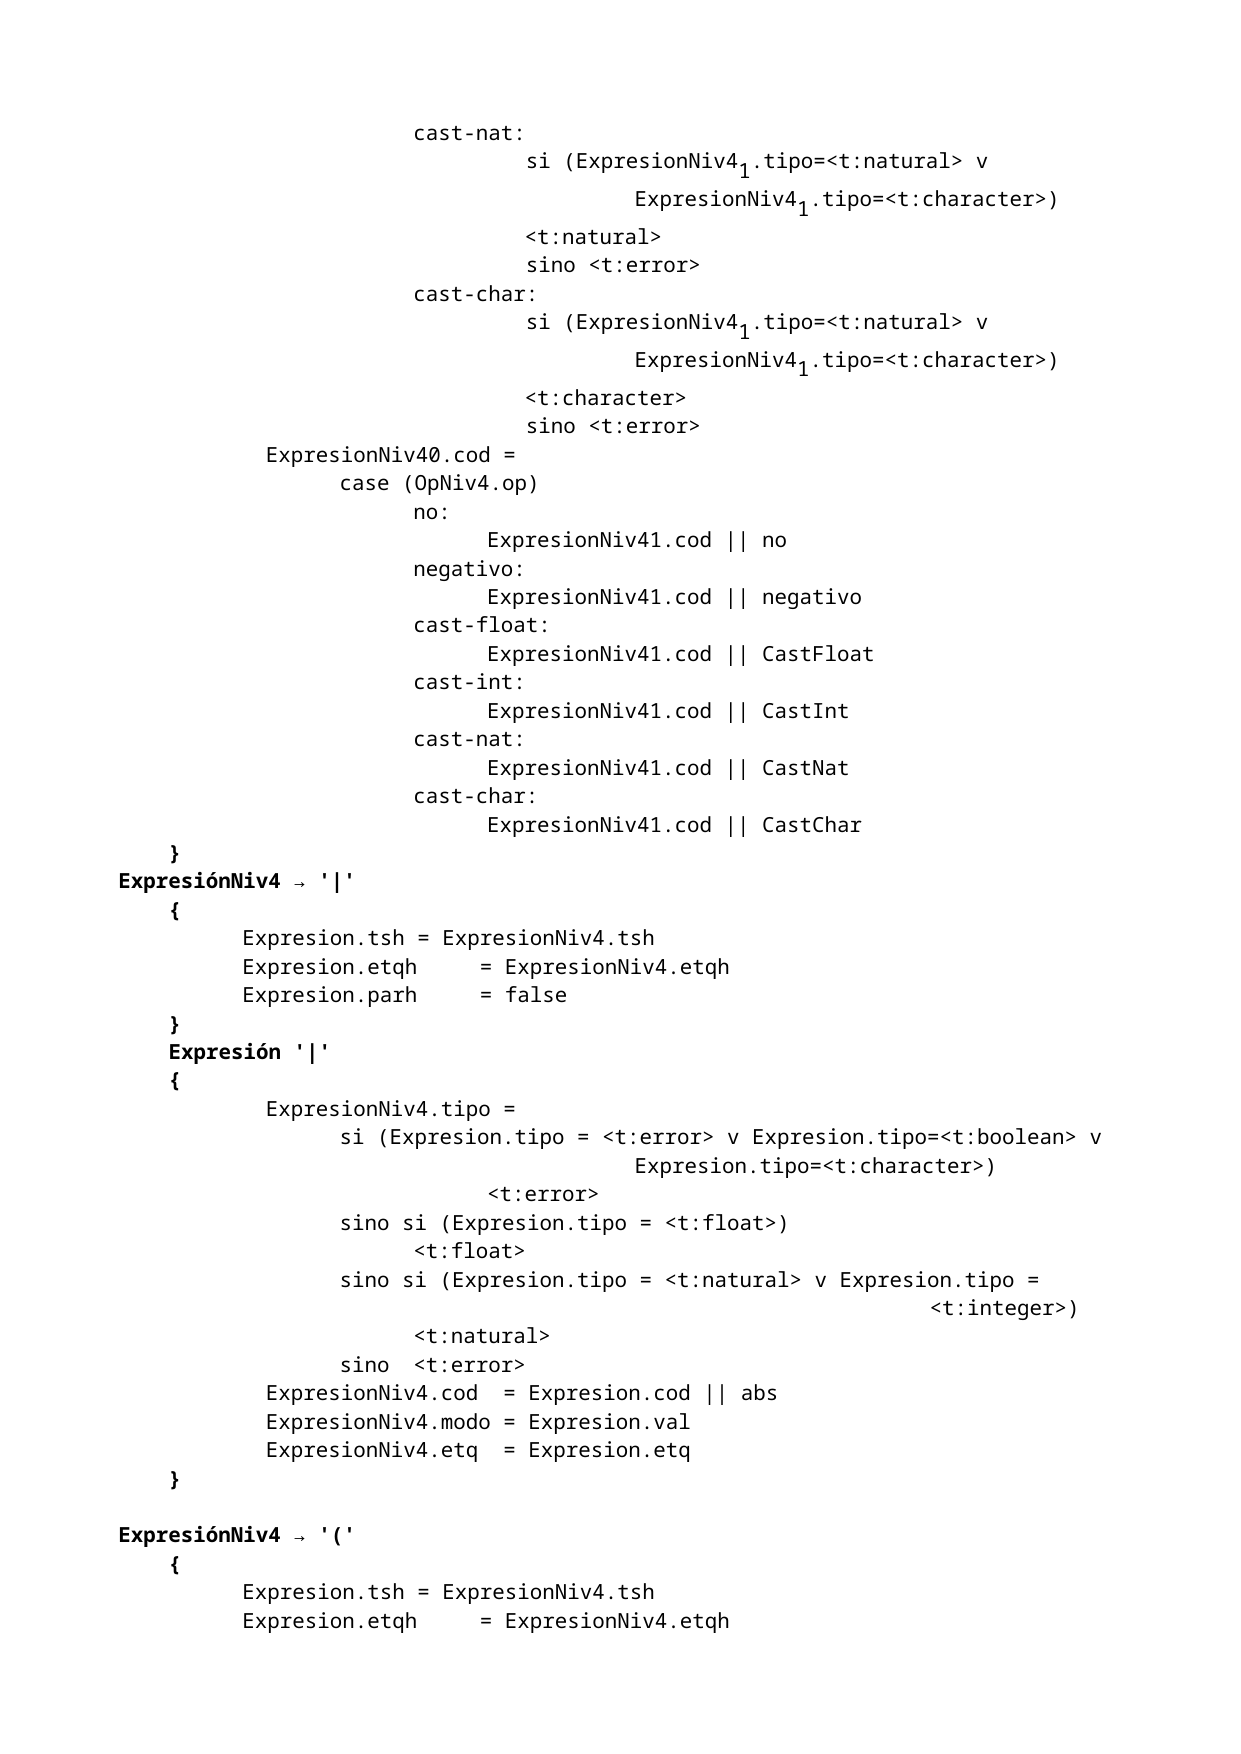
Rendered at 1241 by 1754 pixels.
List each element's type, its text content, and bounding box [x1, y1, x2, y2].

text <t:error> [118, 1179, 1122, 1208]
text cast-nat: [118, 118, 1122, 147]
text { [168, 1549, 1122, 1577]
text { [168, 1066, 1122, 1094]
text cast-int: [118, 667, 1122, 696]
text <t:character> [118, 383, 1122, 412]
text ExpresionNiv41.cod || no [118, 525, 1122, 554]
text } [168, 1009, 1122, 1037]
text <t:natural> [118, 1322, 1122, 1350]
text ExpresionNiv40.cod = [118, 440, 1122, 468]
text Expresion.parh = false [168, 980, 1122, 1009]
text ExpresionNiv4.modo = Expresion.val [118, 1407, 1122, 1435]
text <t:float> [118, 1236, 1122, 1265]
text Expresión '|' [168, 1037, 1122, 1066]
text Expresion.tsh = ExpresionNiv4.tsh [168, 923, 1122, 952]
text ExpresionNiv41.cod || CastFloat [118, 639, 1122, 667]
text ExpresionNiv4.etq = Expresion.etq [118, 1435, 1122, 1464]
text ExpresionNiv4.tipo = [118, 1094, 1122, 1122]
text sino <t:error> [118, 412, 1122, 440]
text si (ExpresionNiv41.tipo=<t:natural> v ExpresionNiv41.tipo=<t:character>) [118, 147, 1122, 222]
text ExpresionNiv4.cod = Expresion.cod || abs [118, 1378, 1122, 1407]
text case (OpNiv4.op) [118, 468, 1122, 497]
text sino <t:error> [118, 251, 1122, 279]
text negativo: [118, 554, 1122, 582]
text ExpresionNiv41.cod || CastChar [118, 810, 1122, 838]
text ExpresionNiv41.cod || CastNat [118, 753, 1122, 781]
text sino si (Expresion.tipo = <t:natural> v Expresion.tipo = <t:integer>) [118, 1265, 1122, 1322]
text ExpresiónNiv4 → '|' [118, 867, 1122, 895]
text cast-char: [118, 279, 1122, 307]
text sino si (Expresion.tipo = <t:float>) [118, 1208, 1122, 1236]
text ExpresionNiv41.cod || negativo [118, 582, 1122, 611]
text Expresion.etqh = ExpresionNiv4.etqh [168, 1606, 1122, 1634]
text si (ExpresionNiv41.tipo=<t:natural> v ExpresionNiv41.tipo=<t:character>) [118, 307, 1122, 383]
text ExpresiónNiv4 → '(' [118, 1521, 1122, 1549]
text sino <t:error> [118, 1350, 1122, 1378]
text { [168, 895, 1122, 923]
text Expresion.etqh = ExpresionNiv4.etqh [168, 952, 1122, 980]
text } [168, 1464, 1122, 1492]
text ExpresionNiv41.cod || CastInt [118, 696, 1122, 724]
text <t:natural> [118, 222, 1122, 251]
text si (Expresion.tipo = <t:error> v Expresion.tipo=<t:boolean> v Expresion.tipo=<t:character>) [118, 1122, 1122, 1179]
text no: [118, 497, 1122, 525]
text Expresion.tsh = ExpresionNiv4.tsh [168, 1577, 1122, 1606]
text cast-char: [118, 781, 1122, 810]
text } [168, 838, 1122, 867]
text cast-nat: [118, 724, 1122, 753]
text cast-float: [118, 611, 1122, 639]
